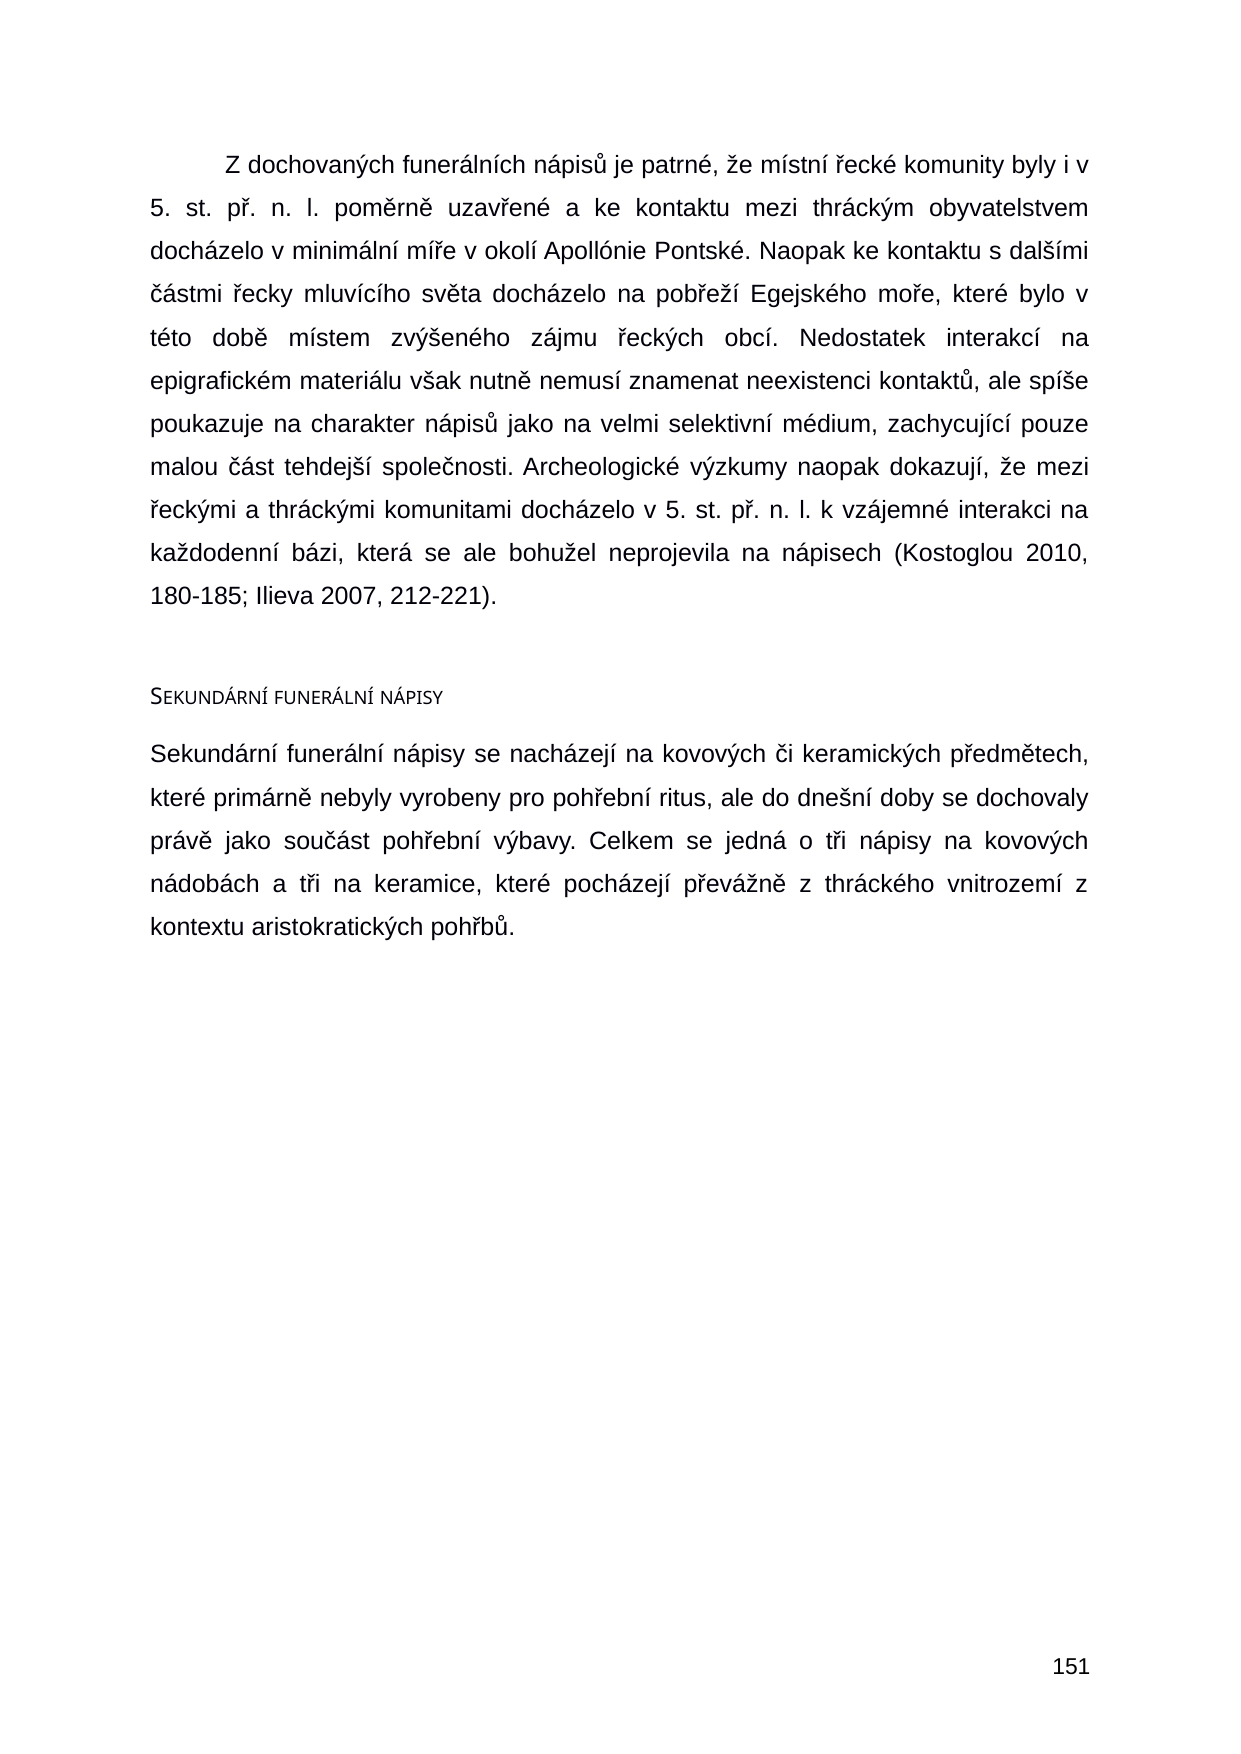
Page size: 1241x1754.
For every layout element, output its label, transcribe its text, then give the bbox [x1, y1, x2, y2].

subtitle Sekundární funerální nápisy [150, 680, 1090, 711]
text Z dochovaných funerálních nápisů je patrné, že místní řecké komunity byly i v 5. st. př. n. l. poměrně uzavřené a ke kontaktu mezi thráckým obyvatelstvem docházelo v minimální míře v okolí Apollónie Pontské. Naopak ke kontaktu s dalšími částmi řecky mluvícího světa docházelo na pobřeží Egejského moře, které bylo v této době místem zvýšeného zájmu řeckých obcí. Nedostatek interakcí na epigrafickém materiálu však nutně nemusí znamenat neexistenci kontaktů, ale spíše poukazuje na charakter nápisů jako na velmi selektivní médium, zachycující pouze malou část tehdejší společnosti. Archeologické výzkumy naopak dokazují, že mezi řeckými a thráckými komunitami docházelo v 5. st. př. n. l. k vzájemné interakci na každodenní bázi, která se ale bohužel neprojevila na nápisech (Kostoglou 2010, 180-185; Ilieva 2007, 212-221). [150, 150, 1090, 610]
text Sekundární funerální nápisy se nacházejí na kovových či keramických předmětech, které primárně nebyly vyrobeny pro pohřební ritus, ale do dnešní doby se dochovaly právě jako součást pohřební výbavy. Celkem se jedná o tři nápisy na kovových nádobách a tři na keramice, které pocházejí převážně z thráckého vnitrozemí z kontextu aristokratických pohřbů. [150, 739, 1090, 941]
